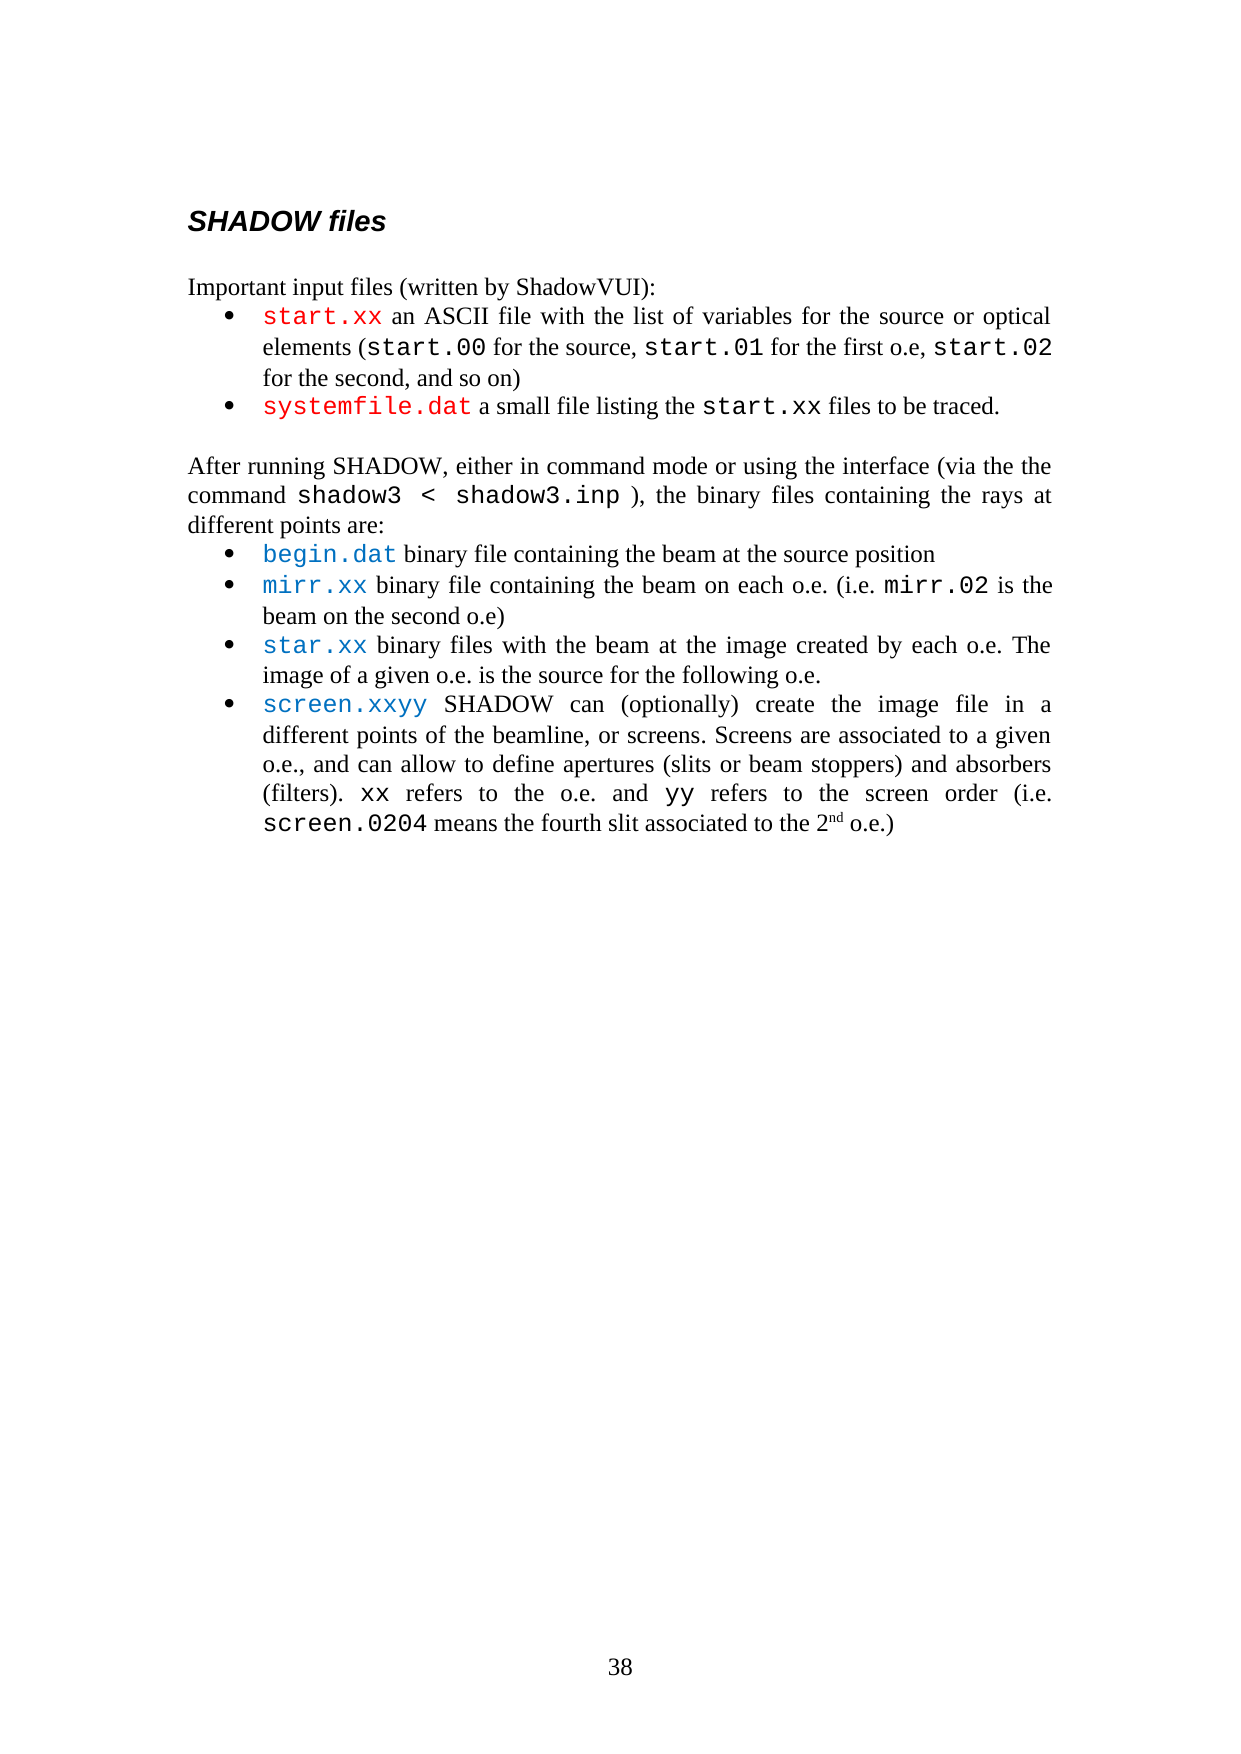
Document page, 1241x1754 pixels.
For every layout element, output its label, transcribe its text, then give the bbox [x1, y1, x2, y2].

list screen.xxyy SHADOW can (optionally) create the image file in a different points of the beamline, or screens. Screens are associated to a given o.e., and can allow to define apertures (slits or beam stoppers) and absorbers (filters). xx refers to the o.e. and yy refers to the screen order (i.e. screen.0204 means the fourth slit associated to the 2nd o.e.) [225, 689, 1053, 839]
list systemfile.dat a small file listing the start.xx files to be traced. [225, 391, 1053, 422]
text Important input files (written by ShadowVUI): [187, 272, 1053, 301]
list star.xx binary files with the beam at the image created by each o.e. The image of a given o.e. is the source for the following o.e. [225, 630, 1053, 689]
list begin.dat binary file containing the beam at the source position [225, 539, 1053, 570]
list start.xx an ASCII file with the list of variables for the source or optical elements (start.00 for the source, start.01 for the first o.e, start.02 for the second, and so on) [225, 301, 1053, 391]
text After running SHADOW, either in command mode or using the interface (via the the command shadow3 < shadow3.inp ), the binary files containing the rays at different points are: [187, 451, 1053, 539]
subtitle SHADOW files [187, 204, 1053, 237]
list mirr.xx binary file containing the beam on each o.e. (i.e. mirr.02 is the beam on the second o.e) [225, 570, 1053, 630]
